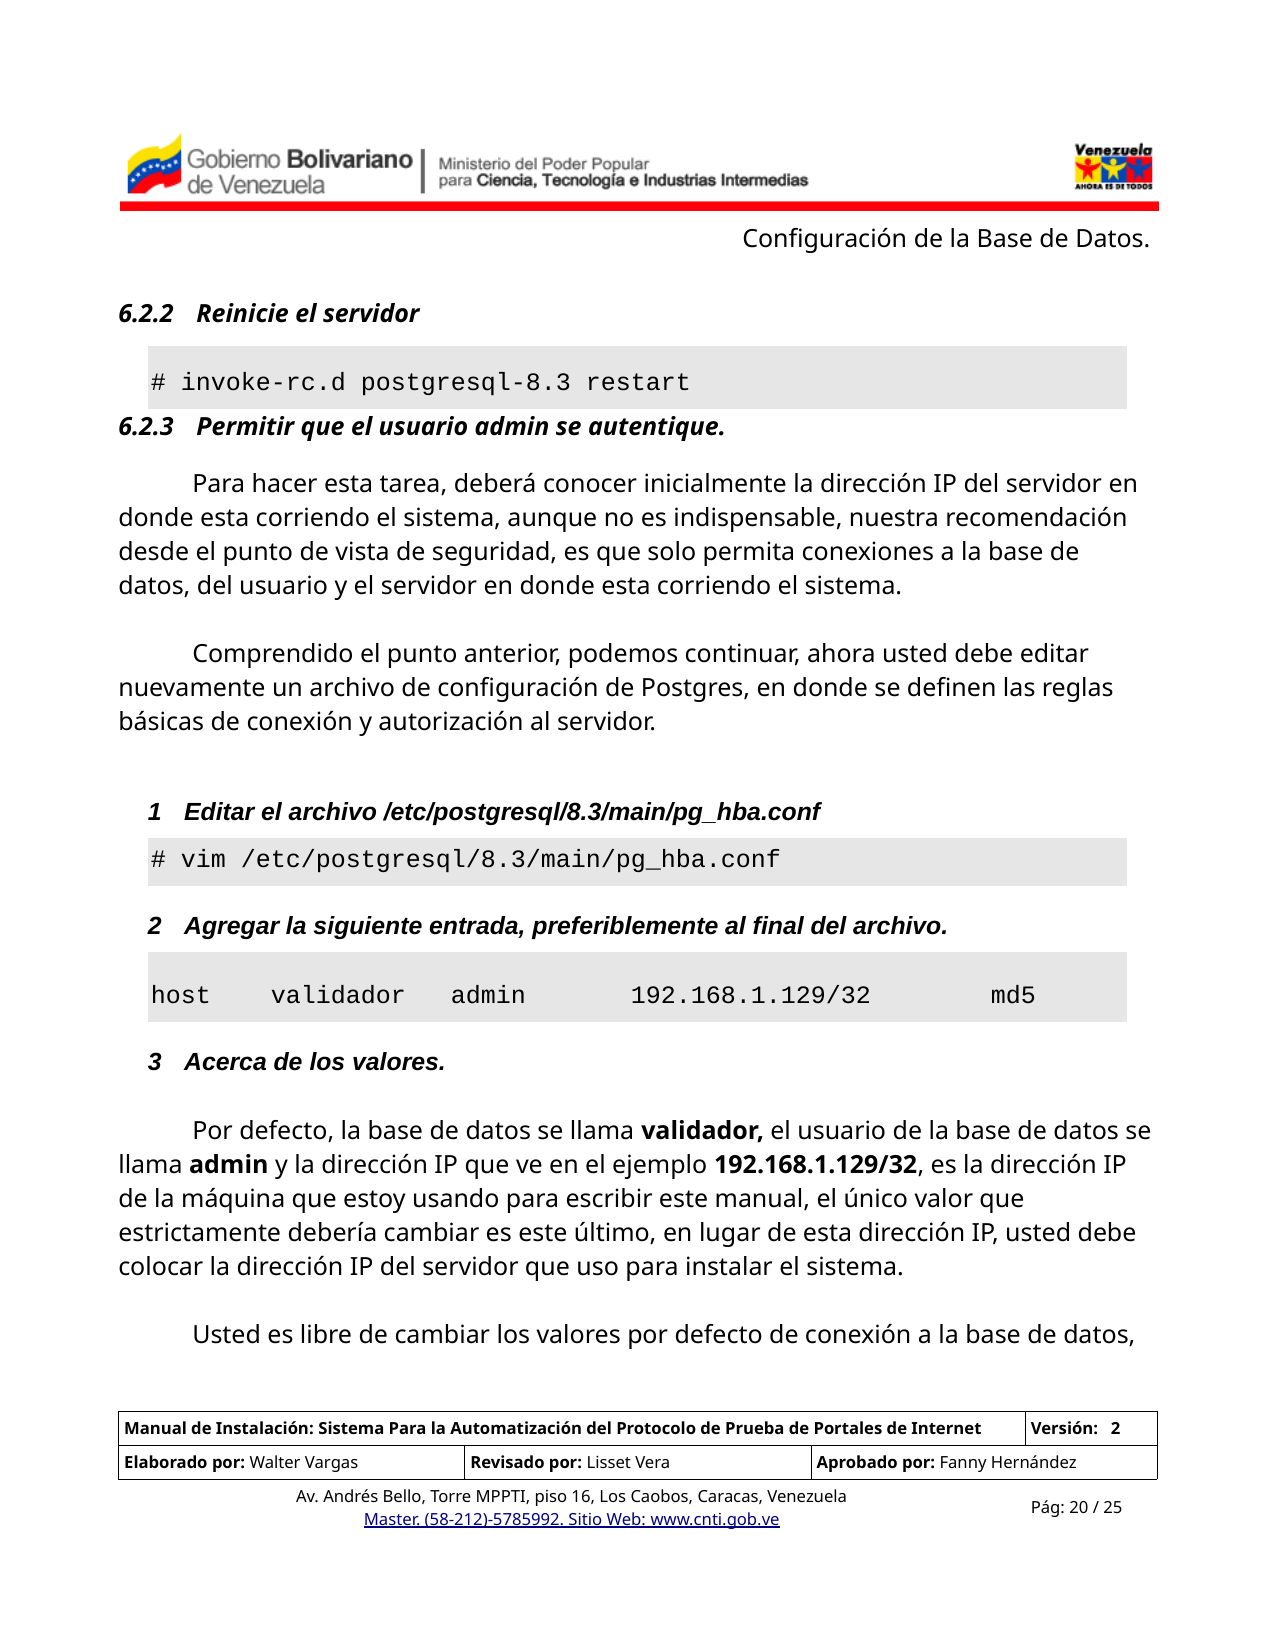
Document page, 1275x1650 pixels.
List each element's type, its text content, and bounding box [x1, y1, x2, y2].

subtitle Reinicie el servidor [118, 295, 1157, 329]
picture [120, 125, 1159, 211]
text Para hacer esta tarea, deberá conocer inicialmente la dirección IP del servidor en donde esta corriendo el sistema, aunque no es indispensable, nuestra recomendación desde el punto de vista de seguridad, es que solo permita conexiones a la base de datos, del usuario y el servidor en donde esta corriendo el sistema. [118, 460, 1157, 602]
subtitle Editar el archivo /etc/postgresql/8.3/main/pg_hba.conf [148, 797, 1157, 826]
text # vim /etc/postgresql/8.3/main/pg_hba.conf [148, 838, 1127, 877]
text Usted es libre de cambiar los valores por defecto de conexión a la base de datos, [118, 1317, 1157, 1351]
text # invoke-rc.d postgresql-8.3 restart [148, 346, 1127, 401]
subtitle Acerca de los valores. [148, 1047, 1157, 1076]
text Por defecto, la base de datos se llama validador, el usuario de la base de datos se llama admin y la dirección IP que ve en el ejemplo 192.168.1.129/32, es la dirección IP de la máquina que estoy usando para escribir este manual, el único valor que estrictamente debería cambiar es este último, en lugar de esta dirección IP, usted debe colocar la dirección IP del servidor que uso para instalar el sistema. [118, 1088, 1157, 1283]
subtitle Permitir que el usuario admin se autentique. [118, 409, 1157, 443]
subtitle Agregar la siguiente entrada, preferiblemente al final del archivo. [148, 911, 1157, 939]
text Comprendido el punto anterior, podemos continuar, ahora usted debe editar nuevamente un archivo de configuración de Postgres, en donde se definen las reglas básicas de conexión y autorización al servidor. [118, 636, 1157, 738]
text host validador admin 192.168.1.129/32 md5 [148, 952, 1127, 1014]
